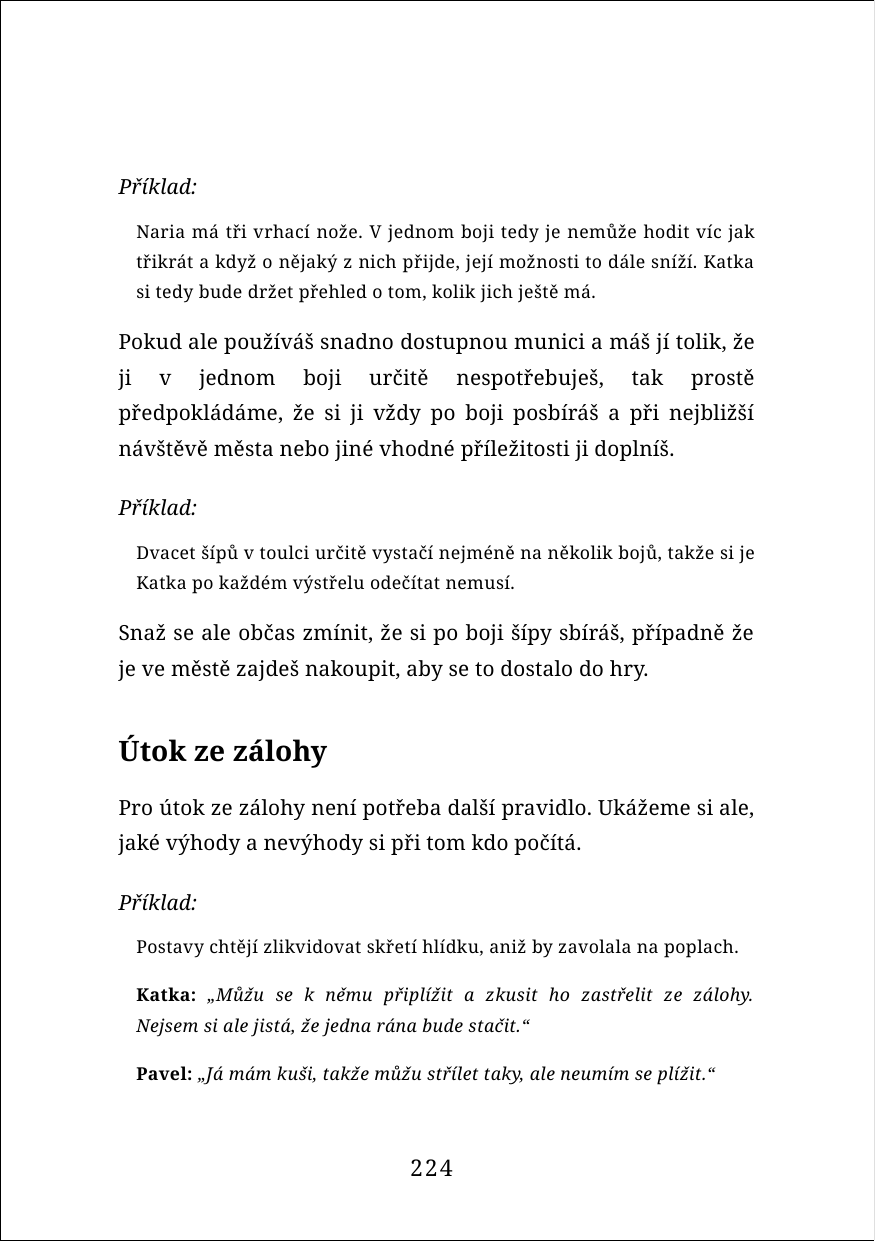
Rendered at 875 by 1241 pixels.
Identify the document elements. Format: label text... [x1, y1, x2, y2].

text Pokud ale používáš snadno dostupnou munici a máš jí tolik, že ji v jednom boji určitě nespotřebuješ, tak prostě předpokládáme, že si ji vždy po boji posbíráš a při nejbližší návštěvě města nebo jiné vhodné příležitosti ji doplníš. [118, 327, 756, 462]
text Příklad: [118, 172, 756, 200]
text Snaž se ale občas zmínit, že si po boji šípy sbíráš, případně že je ve městě zajdeš nakoupit, aby se to dostalo do hry. [118, 618, 756, 682]
text Příklad: [118, 888, 756, 916]
text Katka: „Můžu se k němu připlížit a zkusit ho zastřelit ze zálohy. Nejsem si ale jistá, že jedna rána bude stačit.“ [136, 983, 756, 1037]
subtitle Útok ze zálohy [118, 731, 756, 769]
text Naria má tři vrhací nože. V jednom boji tedy je nemůže hodit víc jak třikrát a když o nějaký z nich přijde, její možnosti to dále sníží. Katka si tedy bude držet přehled o tom, kolik jich ještě má. [136, 219, 756, 304]
text Pavel: „Já mám kuši, takže můžu střílet taky, ale neumím se plížit.“ [136, 1061, 756, 1085]
text Pro útok ze zálohy není potřeba další pravidlo. Ukážeme si ale, jaké výhody a nevýhody si při tom kdo počítá. [118, 793, 756, 857]
text Příklad: [118, 493, 756, 522]
text Dvacet šípů v toulci určitě vystačí nejméně na několik bojů, takže si je Katka po každém výstřelu odečítat nemusí. [136, 540, 756, 595]
text Postavy chtějí zlikvidovat skřetí hlídku, aniž by zavolala na poplach. [136, 935, 756, 959]
